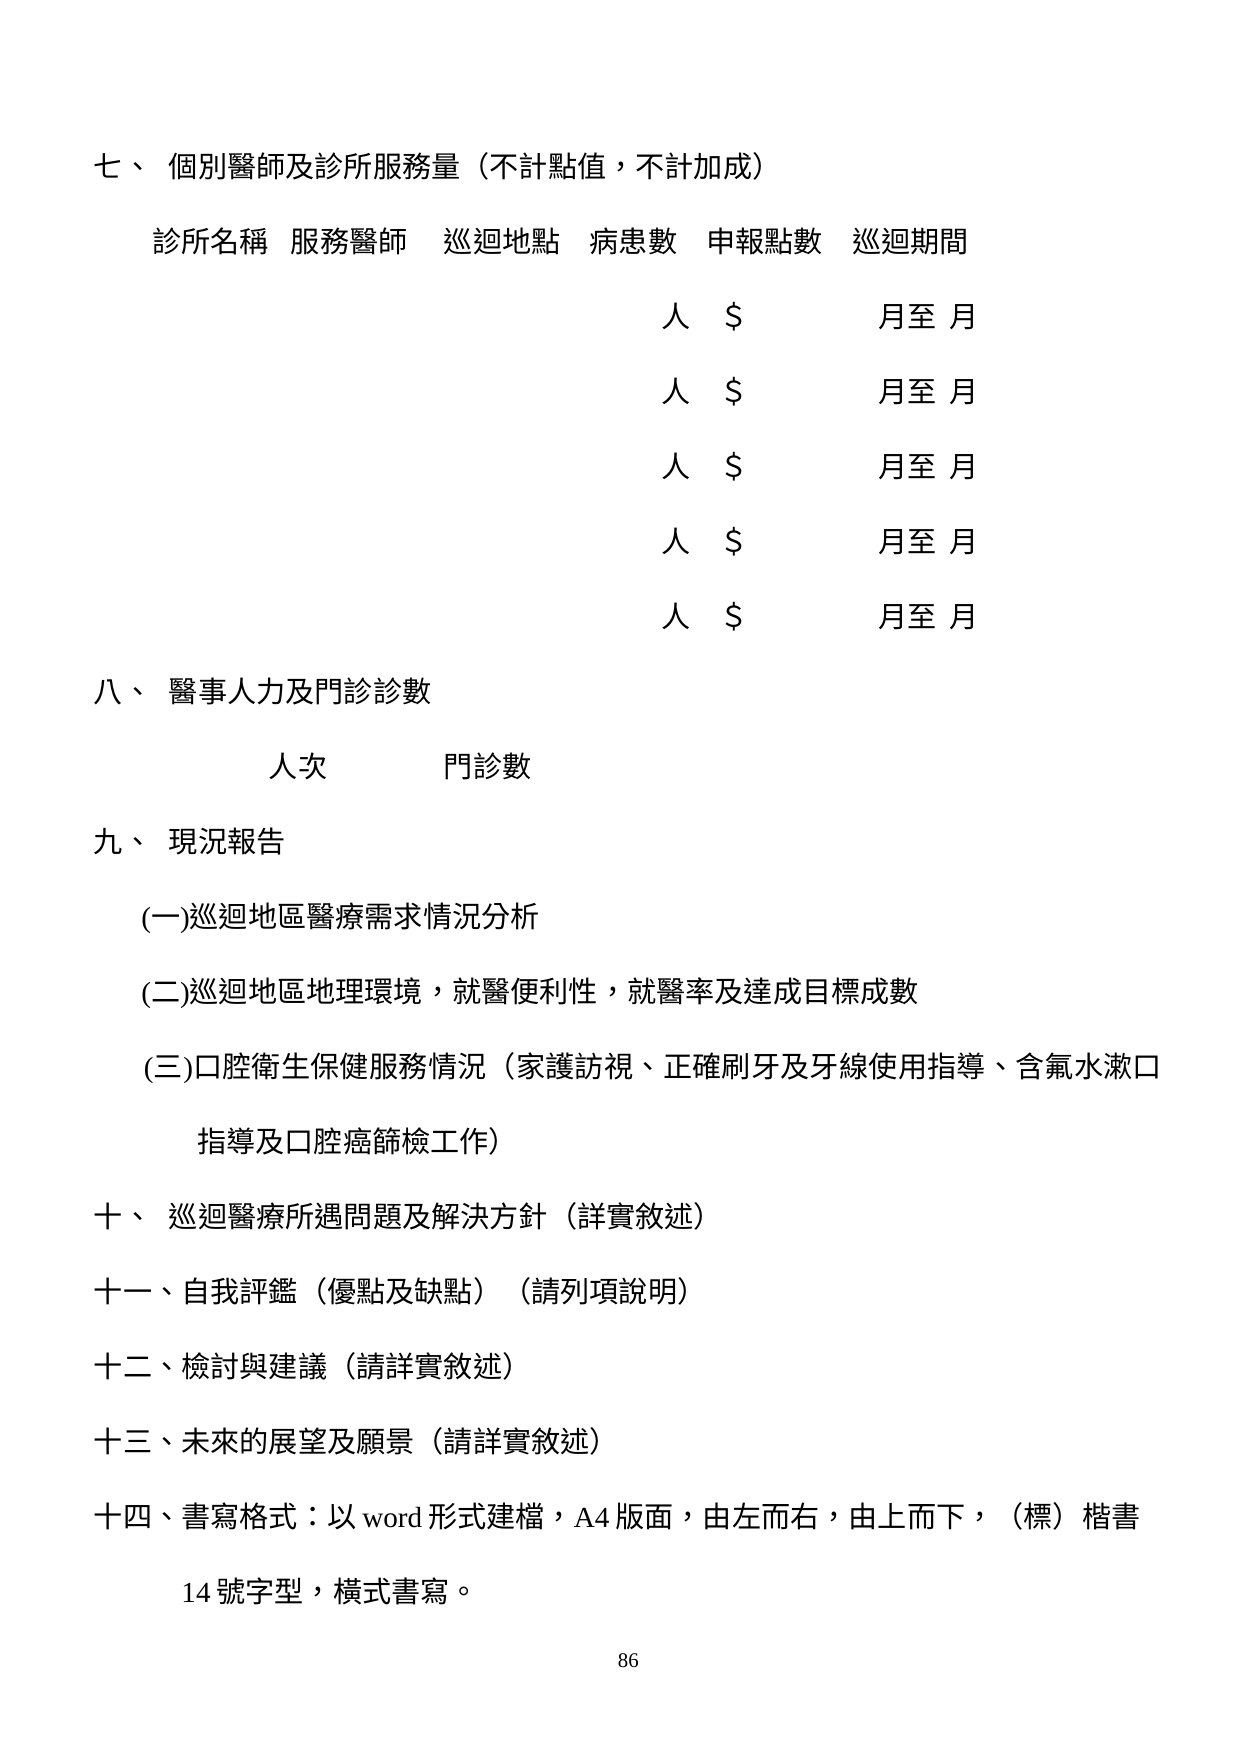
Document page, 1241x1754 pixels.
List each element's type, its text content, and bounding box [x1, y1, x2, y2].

text 十四、書寫格式：以word形式建檔，A4版面，由左而右，由上而下，（標）楷書14號字型，橫式書寫。 [94, 1477, 1162, 1627]
text (三)口腔衛生保健服務情況（家護訪視、正確刷牙及牙線使用指導、含氟水漱口指導及口腔癌篩檢工作） [144, 1027, 1162, 1177]
text 人 ＄ 月至 月 [94, 577, 1162, 652]
list 個別醫師及診所服務量（不計點值，不計加成） [94, 127, 1162, 202]
text 十三、未來的展望及願景（請詳實敘述） [94, 1402, 1162, 1477]
text 人 ＄ 月至 月 [94, 502, 1162, 577]
text 十一、自我評鑑（優點及缺點）（請列項說明） [94, 1252, 1162, 1327]
list 醫事人力及門診診數 [94, 652, 1162, 727]
text 人次 門診數 [94, 727, 1162, 802]
text 診所名稱 服務醫師 巡迴地點 病患數 申報點數 巡迴期間 [94, 202, 1162, 277]
list 現況報告 [94, 802, 1162, 877]
text 十二、檢討與建議（請詳實敘述） [94, 1327, 1162, 1402]
text 人 ＄ 月至 月 [94, 427, 1162, 502]
text 人 ＄ 月至 月 [94, 277, 1162, 352]
text 人 ＄ 月至 月 [94, 352, 1162, 427]
text (二)巡迴地區地理環境，就醫便利性，就醫率及達成目標成數 [141, 952, 1162, 1027]
list 巡迴醫療所遇問題及解決方針（詳實敘述） [94, 1177, 1162, 1252]
text (一)巡迴地區醫療需求情況分析 [141, 877, 1162, 952]
